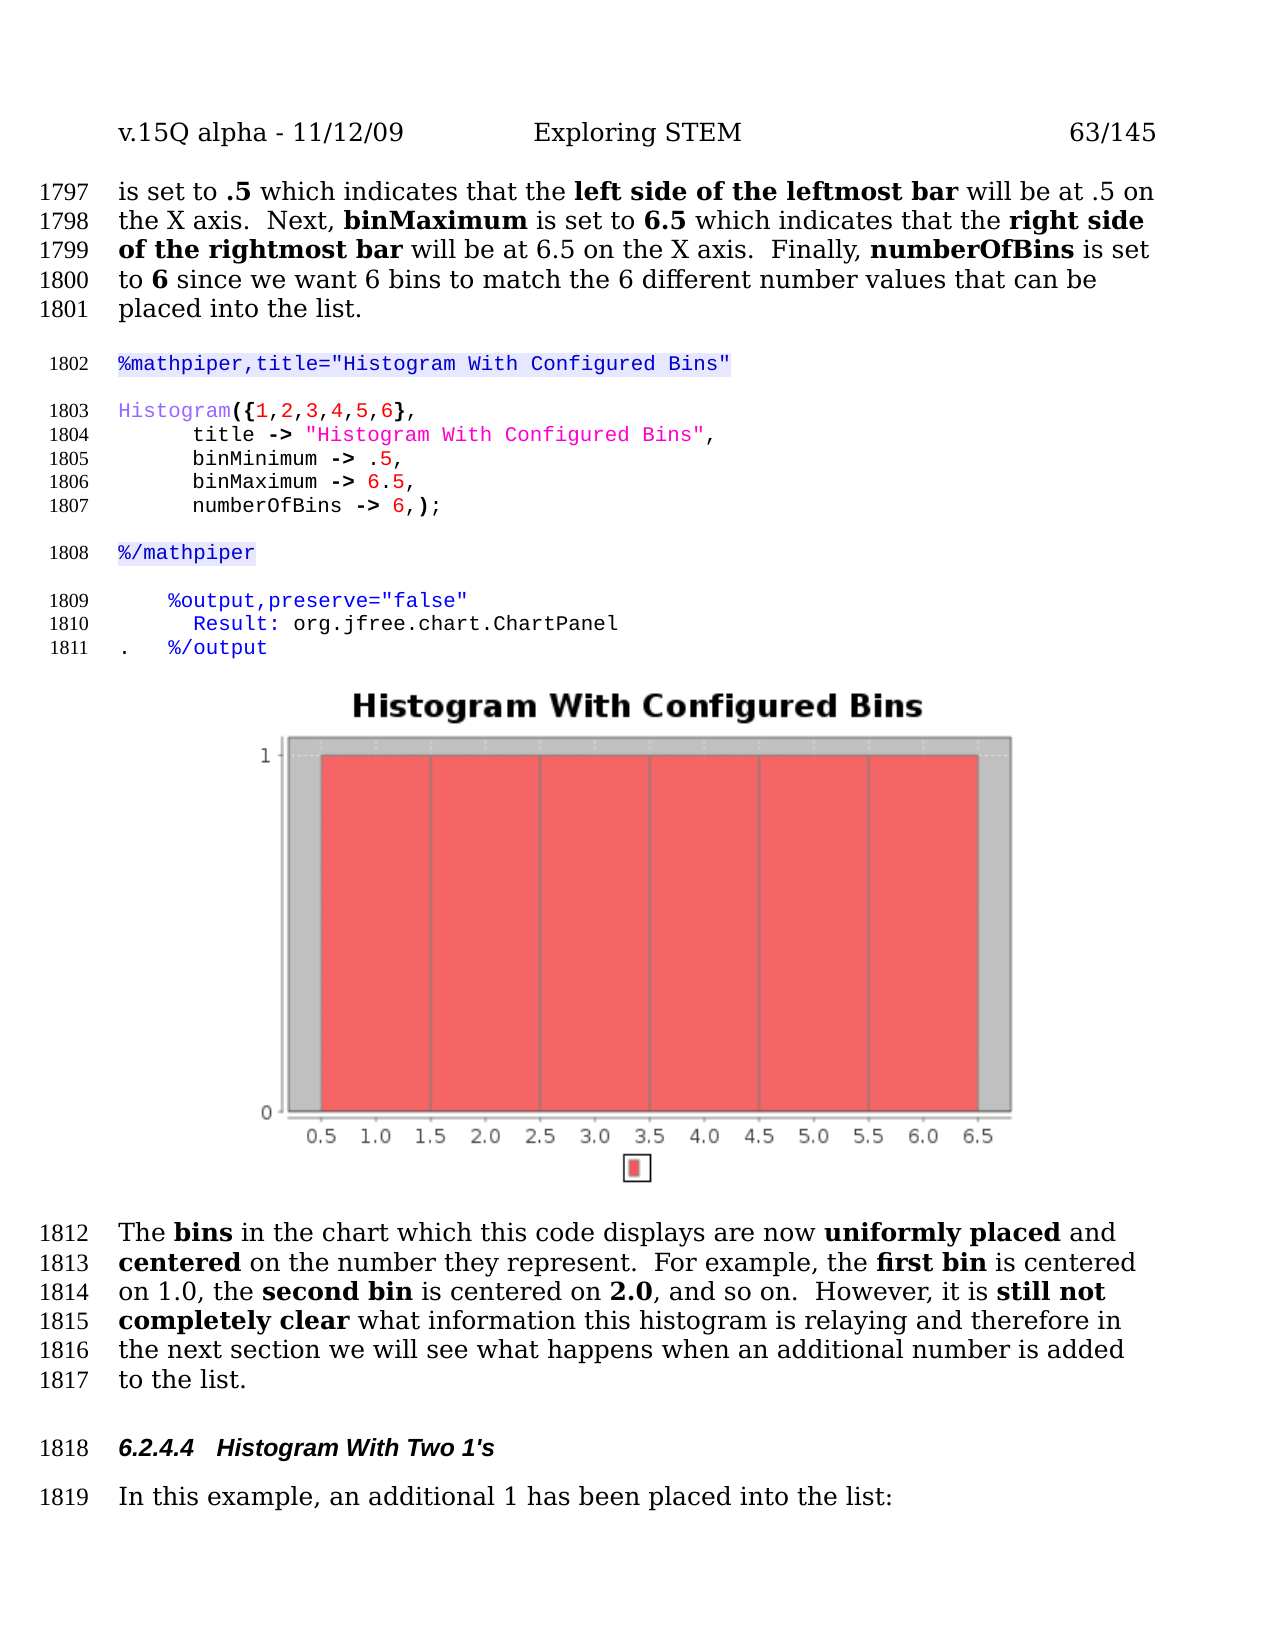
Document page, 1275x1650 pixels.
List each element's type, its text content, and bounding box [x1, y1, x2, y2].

text binMaximum -> 6.5, [118, 471, 1157, 495]
text binMinimum -> .5, [118, 448, 1157, 471]
text numberOfBins -> 6,); [118, 495, 1157, 519]
text %output,preserve="false" [118, 589, 1157, 613]
text In this example, an additional 1 has been placed into the list: [118, 1483, 1157, 1512]
text is set to .5 which indicates that the left side of the leftmost bar will be at .5 on the X axis. Next, binMaximum is set to 6.5 which indicates that the right side of the rightmost bar will be at 6.5 on the X axis. Finally, numberOfBins is set to 6 since we want 6 bins to match the 6 different number values that can be placed into the list. [118, 177, 1157, 323]
text %mathpiper,title="Histogram With Configured Bins" [118, 353, 1157, 377]
text Result: org.jfree.chart.ChartPanel [118, 613, 1157, 637]
text Histogram({1,2,3,4,5,6}, [118, 400, 1157, 424]
text title -> "Histogram With Configured Bins", [118, 424, 1157, 448]
picture [245, 686, 1030, 1184]
subtitle Histogram With Two 1's [118, 1433, 1157, 1462]
text The bins in the chart which this code displays are now uniformly placed and centered on the number they represent. For example, the first bin is centered on 1.0, the second bin is centered on 2.0, and so on. However, it is still not completely clear what information this histogram is relaying and therefore in the next section we will see what happens when an additional number is added to the list. [118, 1218, 1157, 1394]
text . %/output [118, 637, 1157, 661]
text %/mathpiper [118, 542, 1157, 566]
